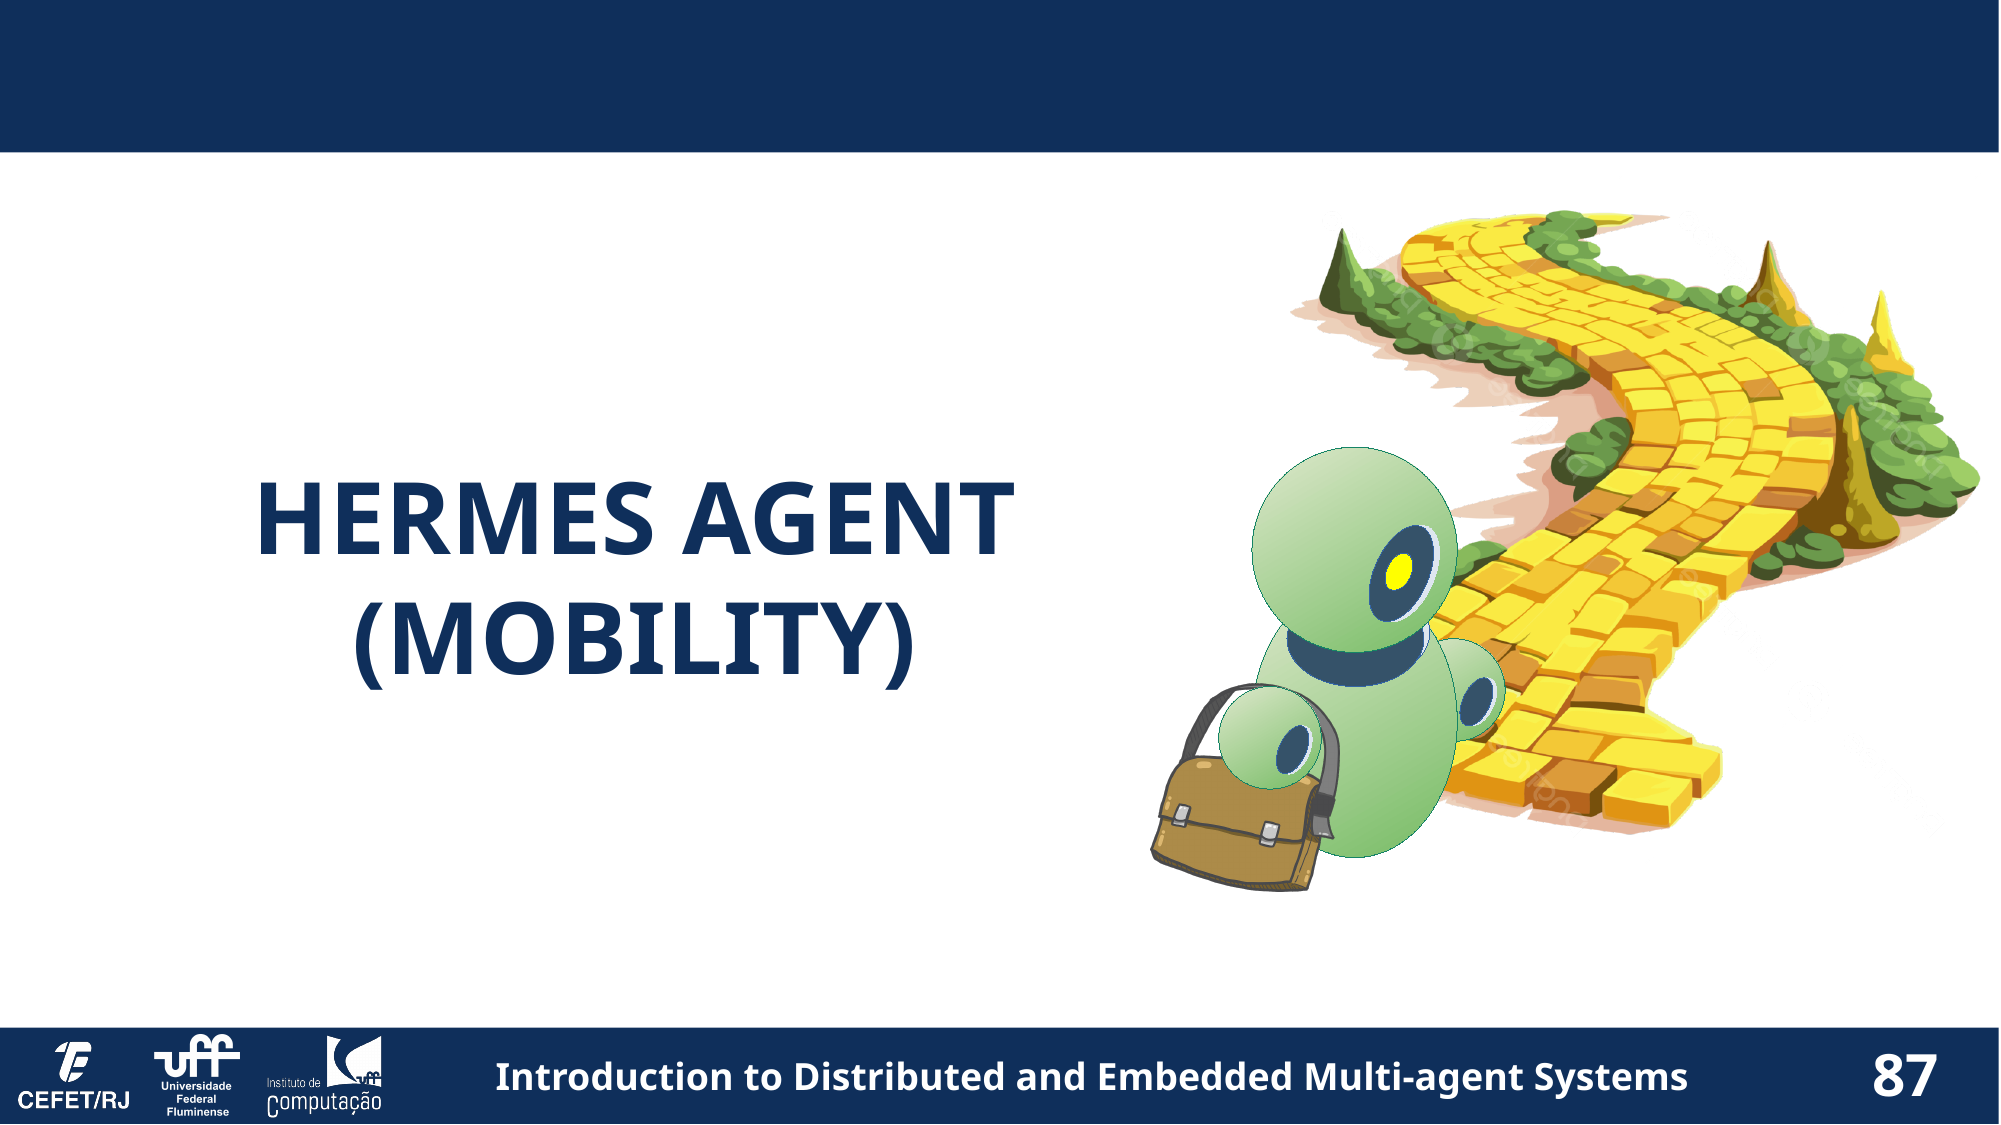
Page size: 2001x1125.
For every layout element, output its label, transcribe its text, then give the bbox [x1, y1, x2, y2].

picture [153, 1033, 241, 1121]
text_box HERMES AGENT (MOBILITY) [23, 447, 1247, 702]
text_box [1251, 447, 1506, 858]
text_box [1218, 686, 1322, 790]
picture [1275, 616, 1282, 632]
picture [18, 1021, 129, 1125]
picture [265, 1033, 383, 1118]
picture [1150, 166, 1986, 892]
